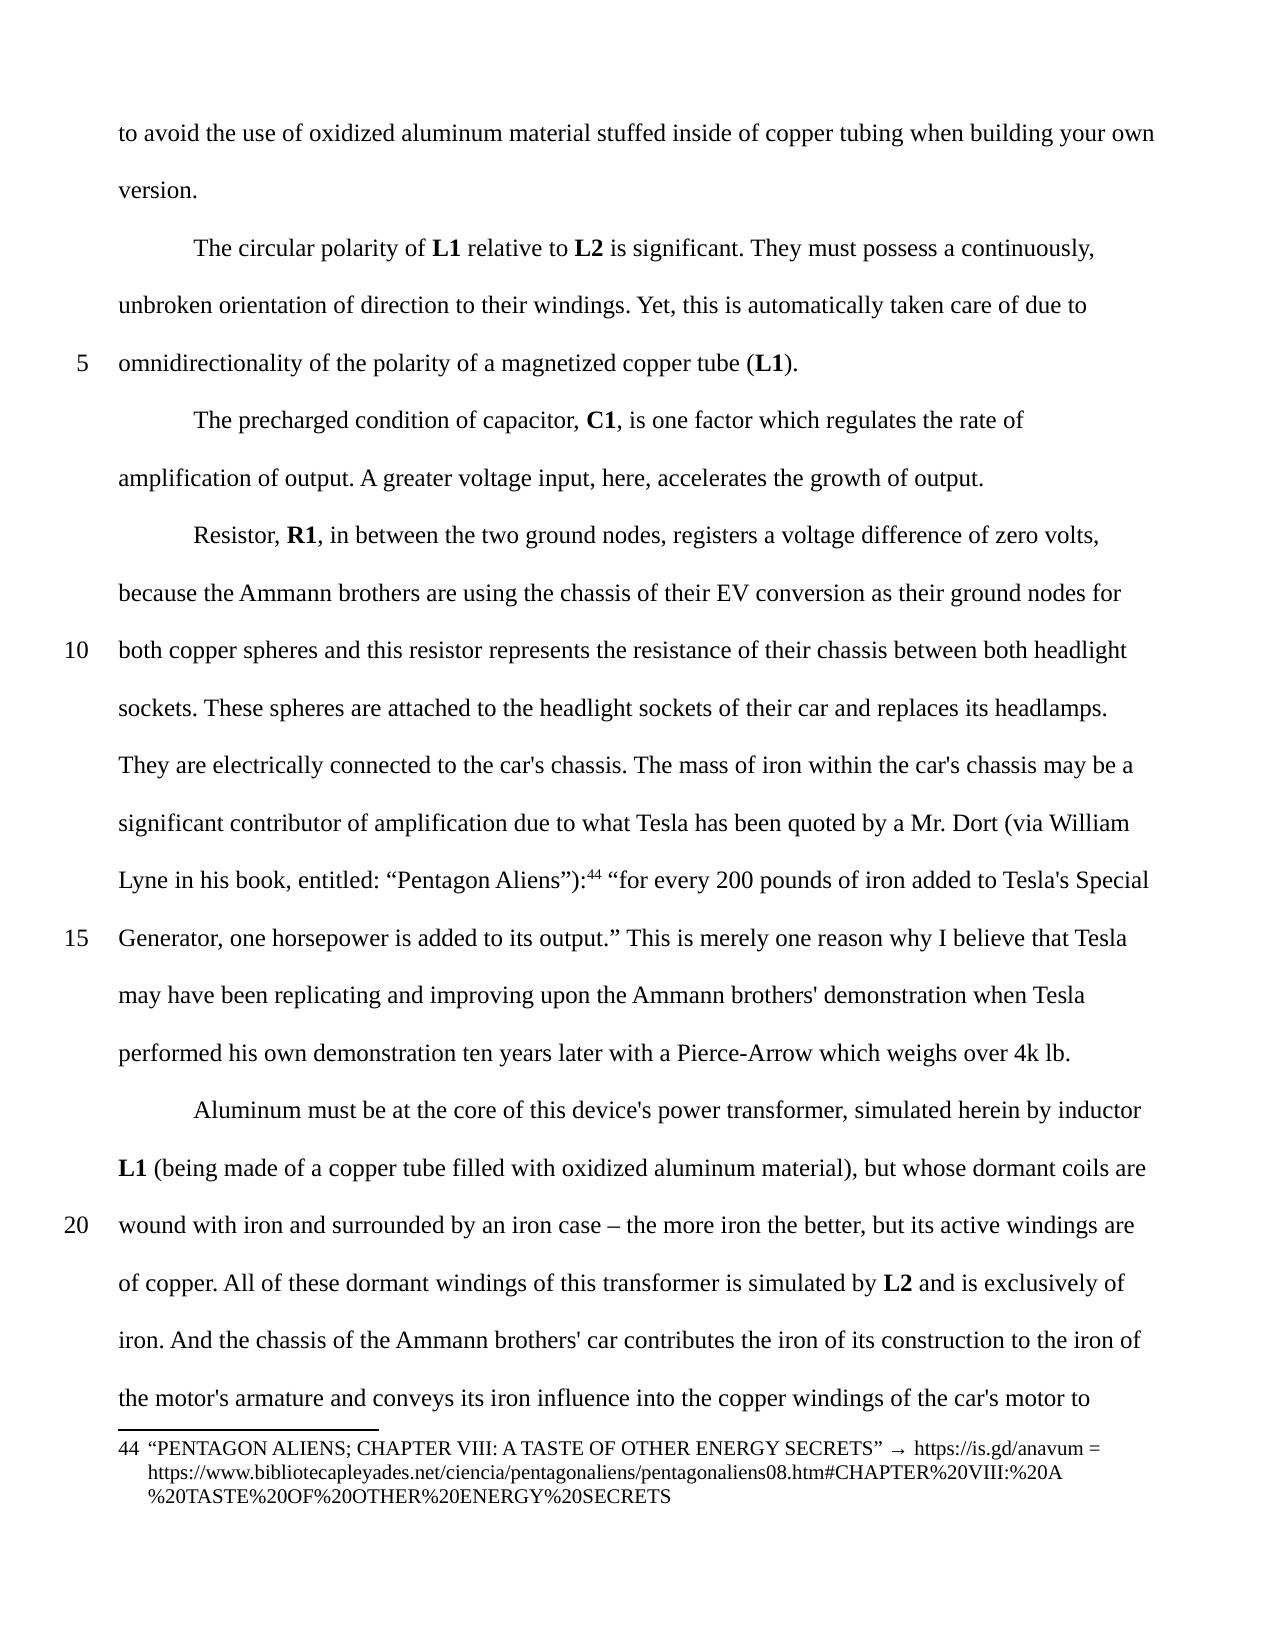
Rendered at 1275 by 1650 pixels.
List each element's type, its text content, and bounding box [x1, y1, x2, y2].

text The circular polarity of L1 relative to L2 is significant. They must possess a continuously, unbroken orientation of direction to their windings. Yet, this is automatically taken care of due to omnidirectionality of the polarity of a magnetized copper tube (L1). [118, 233, 1157, 377]
text to avoid the use of oxidized aluminum material stuffed inside of copper tubing when building your own version. [118, 118, 1157, 204]
text “PENTAGON ALIENS; CHAPTER VIII: A TASTE OF OTHER ENERGY SECRETS” → https://is.gd/anavum = https://www.bibliotecapleyades.net/ciencia/pentagonaliens/pentagonaliens08.htm#CHAPTER%20VIII:%20A%20TASTE%20OF%20OTHER%20ENERGY%20SECRETS [118, 1436, 1157, 1508]
text The precharged condition of capacitor, C1, is one factor which regulates the rate of amplification of output. A greater voltage input, here, accelerates the growth of output. [118, 406, 1157, 492]
text Resistor, R1, in between the two ground nodes, registers a voltage difference of zero volts, because the Ammann brothers are using the chassis of their EV conversion as their ground nodes for both copper spheres and this resistor represents the resistance of their chassis between both headlight sockets. These spheres are attached to the headlight sockets of their car and replaces its headlamps. They are electrically connected to the car's chassis. The mass of iron within the car's chassis may be a significant contributor of amplification due to what Tesla has been quoted by a Mr. Dort (via William Lyne in his book, entitled: “Pentagon Aliens”): “for every 200 pounds of iron added to Tesla's Special Generator, one horsepower is added to its output.” This is merely one reason why I believe that Tesla may have been replicating and improving upon the Ammann brothers' demonstration when Tesla performed his own demonstration ten years later with a Pierce-Arrow which weighs over 4k lb. [118, 521, 1157, 1067]
text Aluminum must be at the core of this device's power transformer, simulated herein by inductor L1 (being made of a copper tube filled with oxidized aluminum material), but whose dormant coils are wound with iron and surrounded by an iron case – the more iron the better, but its active windings are of copper. All of these dormant windings of this transformer is simulated by L2 and is exclusively of iron. And the chassis of the Ammann brothers' car contributes the iron of its construction to the iron of the motor's armature and conveys its iron influence into the copper windings of the car's motor to [118, 1096, 1157, 1412]
